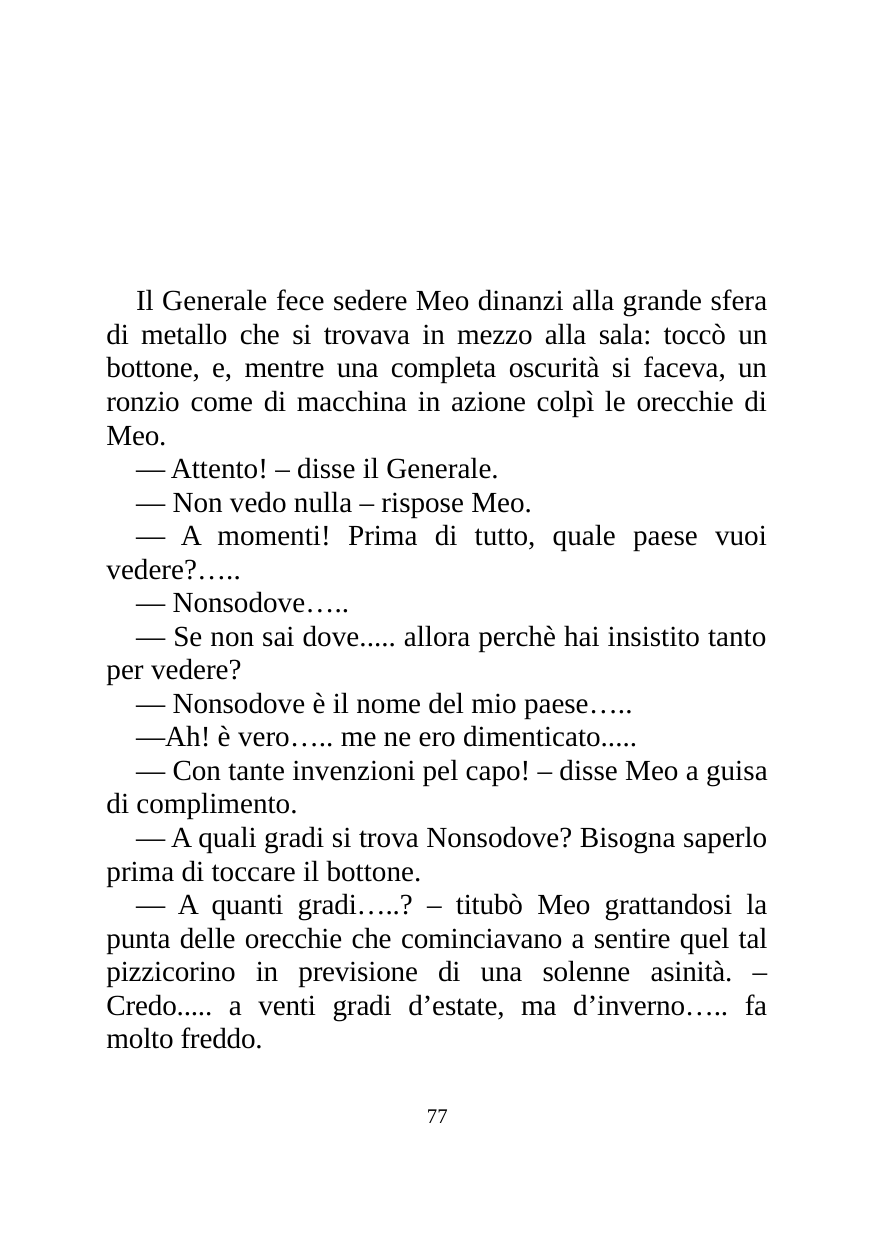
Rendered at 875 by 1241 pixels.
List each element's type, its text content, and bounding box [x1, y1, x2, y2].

text — A quali gradi si trova Nonsodove? Bisogna saperlo prima di toccare il bottone. [106, 820, 768, 887]
text — Con tante invenzioni pel capo! – disse Meo a guisa di complimento. [106, 753, 768, 820]
text — Se non sai dove..... allora perchè hai insistito tanto per vedere? [106, 619, 768, 686]
text — Attento! – disse il Generale. [106, 451, 768, 485]
text — Non vedo nulla – rispose Meo. [106, 485, 768, 518]
text — A momenti! Prima di tutto, quale paese vuoi vedere?….. [106, 518, 768, 585]
text — Nonsodove è il nome del mio paese….. [106, 686, 768, 719]
text — A quanti gradi…..? – titubò Meo grattandosi la punta delle orecchie che cominciavano a sentire quel tal pizzicorino in previsione di una solenne asinità. – Credo..... a venti gradi d’estate, ma d’inverno….. fa molto freddo. [106, 887, 768, 1055]
text — Nonsodove….. [106, 585, 768, 619]
text Il Generale fece sedere Meo dinanzi alla grande sfera di metallo che si trovava in mezzo alla sala: toccò un bottone, e, mentre una completa oscurità si faceva, un ronzio come di macchina in azione colpì le orecchie di Meo. [106, 283, 768, 451]
text —Ah! è vero….. me ne ero dimenticato..... [106, 719, 768, 753]
